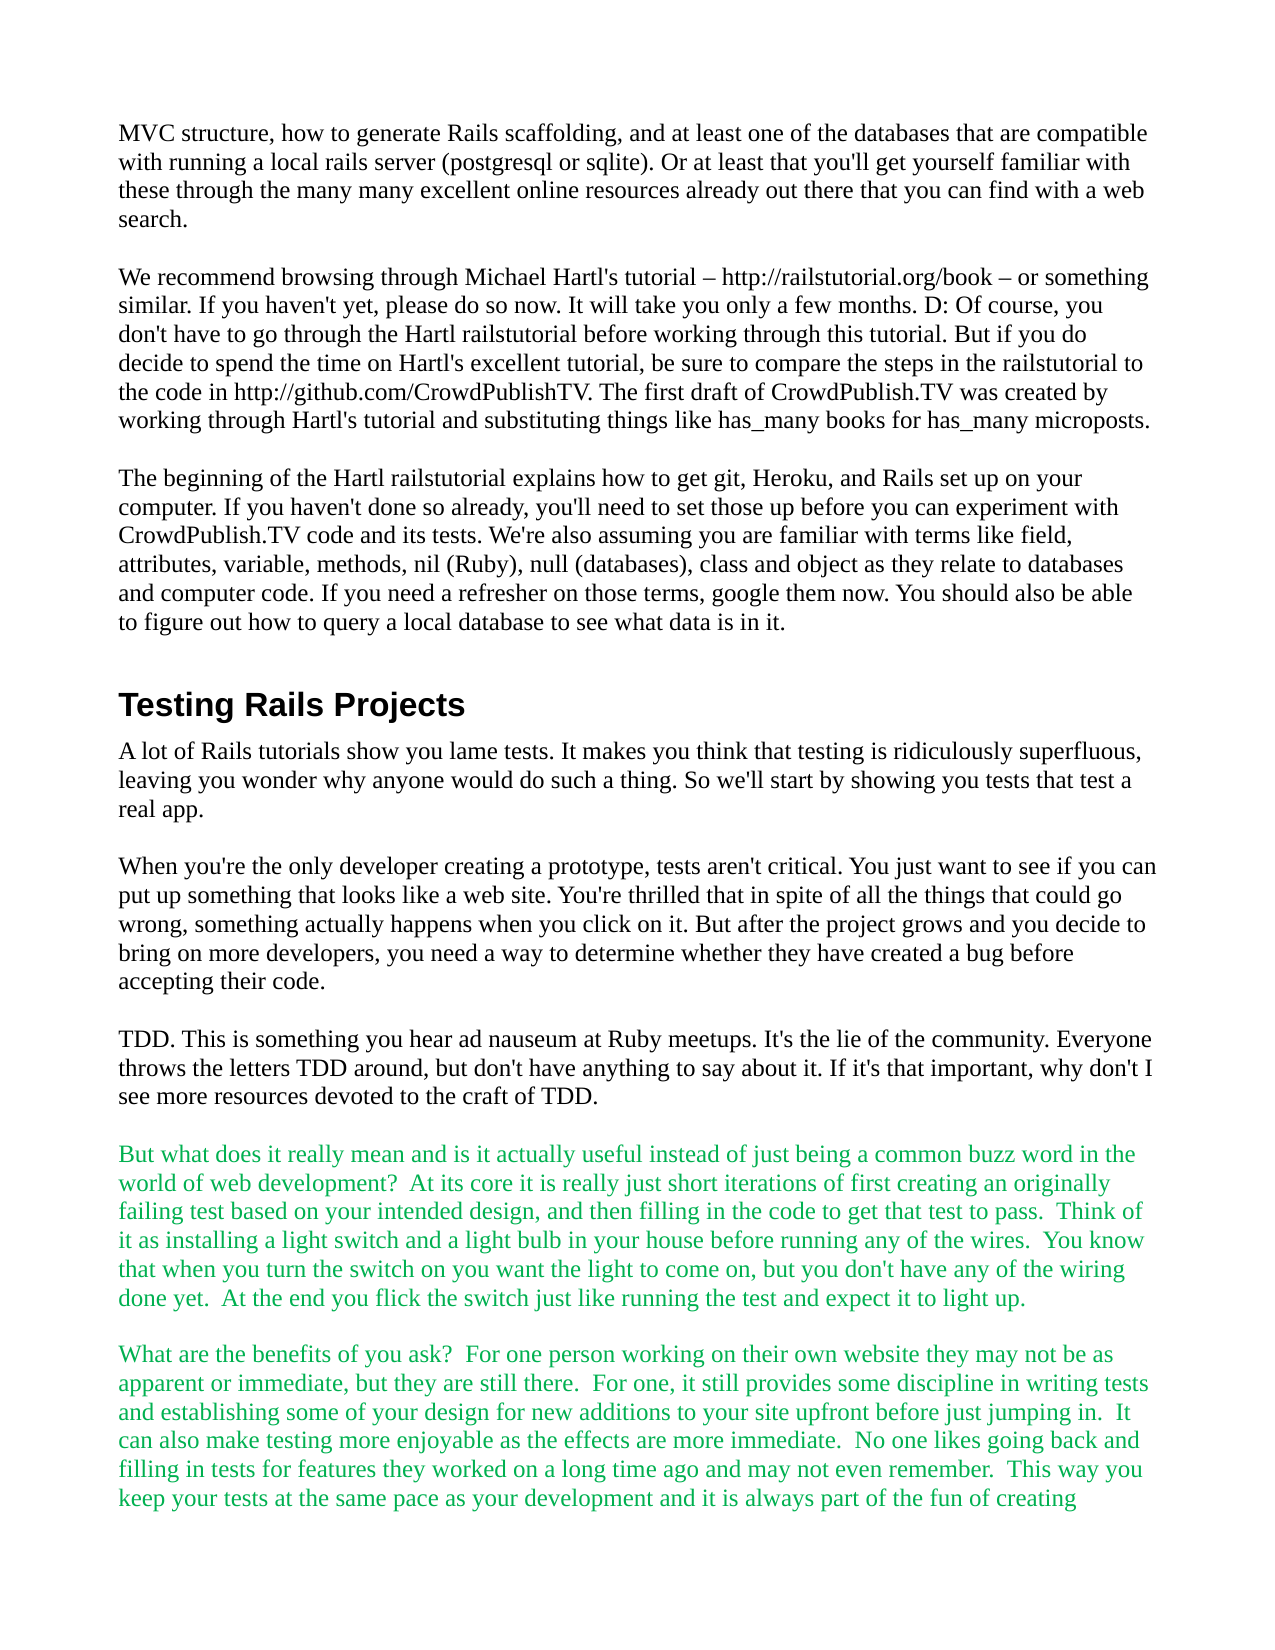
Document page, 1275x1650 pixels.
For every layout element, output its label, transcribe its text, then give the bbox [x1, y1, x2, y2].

text The beginning of the Hartl railstutorial explains how to get git, Heroku, and Rails set up on your computer. If you haven't done so already, you'll need to set those up before you can experiment with CrowdPublish.TV code and its tests. We're also assuming you are familiar with terms like field, attributes, variable, methods, nil (Ruby), null (databases), class and object as they relate to databases and computer code. If you need a refresher on those terms, google them now. You should also be able to figure out how to query a local database to see what data is in it. [118, 463, 1157, 636]
text But what does it really mean and is it actually useful instead of just being a common buzz word in the world of web development? At its core it is really just short iterations of first creating an originally failing test based on your intended design, and then filling in the code to get that test to pass. Think of it as installing a light switch and a light bulb in your house before running any of the wires. You know that when you turn the switch on you want the light to come on, but you don't have any of the wiring done yet. At the end you flick the switch just like running the test and expect it to light up. [118, 1139, 1157, 1311]
text We recommend browsing through Michael Hartl's tutorial – http://railstutorial.org/book – or something similar. If you haven't yet, please do so now. It will take you only a few months. D: Of course, you don't have to go through the Hartl railstutorial before working through this tutorial. But if you do decide to spend the time on Hartl's excellent tutorial, be sure to compare the steps in the railstutorial to the code in http://github.com/CrowdPublishTV. The first draft of CrowdPublish.TV was created by working through Hartl's tutorial and substituting things like has_many books for has_many microposts. [118, 262, 1157, 434]
text MVC structure, how to generate Rails scaffolding, and at least one of the databases that are compatible with running a local rails server (postgresql or sqlite). Or at least that you'll get yourself familiar with these through the many many excellent online resources already out there that you can find with a web search. [118, 118, 1157, 233]
text What are the benefits of you ask? For one person working on their own website they may not be as apparent or immediate, but they are still there. For one, it still provides some discipline in writing tests and establishing some of your design for new additions to your site upfront before just jumping in. It can also make testing more enjoyable as the effects are more immediate. No one likes going back and filling in tests for features they worked on a long time ago and may not even remember. This way you keep your tests at the same pace as your development and it is always part of the fun of creating [118, 1339, 1157, 1512]
text A lot of Rails tutorials show you lame tests. It makes you think that testing is ridiculously superfluous, leaving you wonder why anyone would do such a thing. So we'll start by showing you tests that test a real app. [118, 736, 1157, 823]
text TDD. This is something you hear ad nauseum at Ruby meetups. It's the lie of the community. Everyone throws the letters TDD around, but don't have anything to say about it. If it's that important, why don't I see more resources devoted to the craft of TDD. [118, 1024, 1157, 1110]
subtitle Testing Rails Projects [118, 685, 1157, 724]
text When you're the only developer creating a prototype, tests aren't critical. You just want to see if you can put up something that looks like a web site. You're thrilled that in spite of all the things that could go wrong, something actually happens when you click on it. But after the project grows and you decide to bring on more developers, you need a way to determine whether they have created a bug before accepting their code. [118, 851, 1157, 995]
